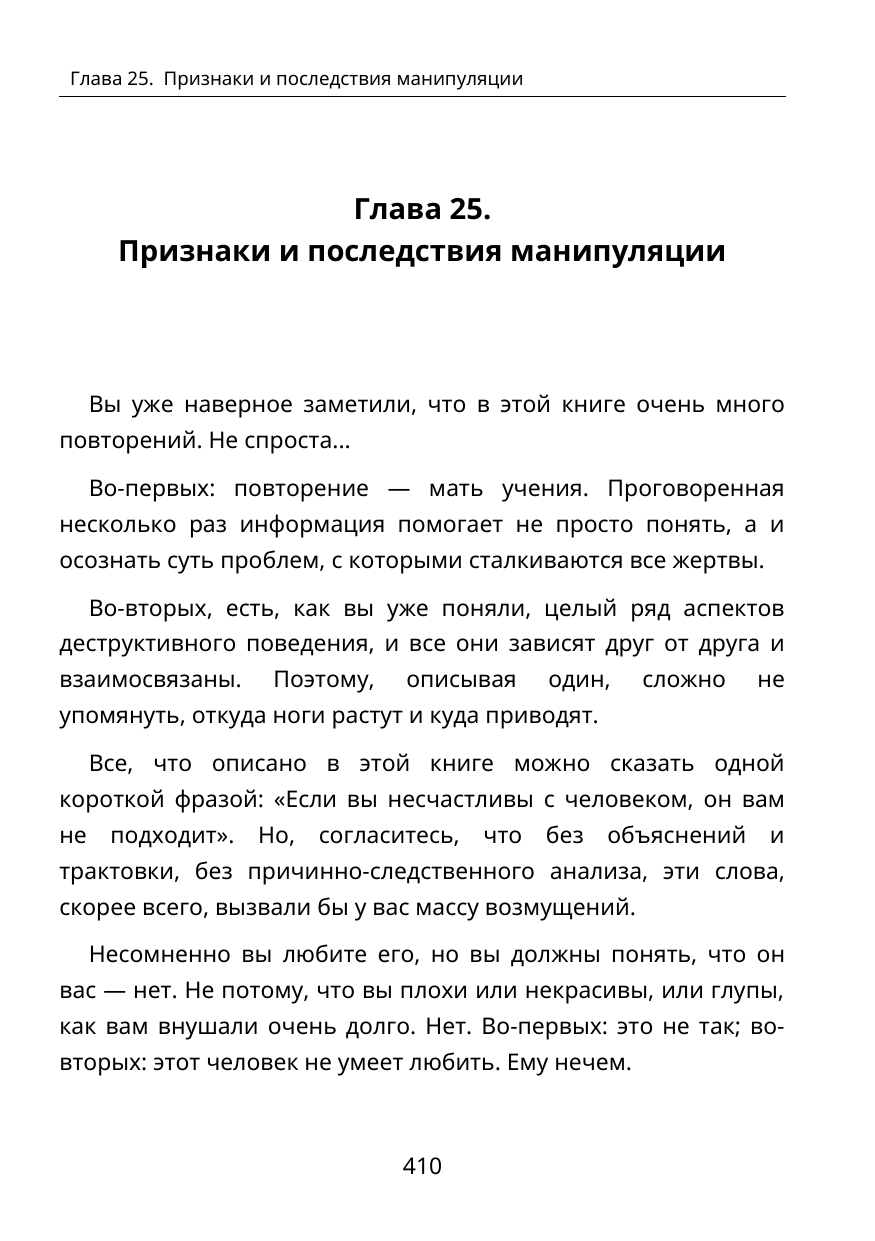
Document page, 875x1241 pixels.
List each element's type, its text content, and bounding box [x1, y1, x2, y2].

text Во-вторых, есть, как вы уже поняли, целый ряд аспектов деструктивного поведения, и все они зависят друг от друга и взаимосвязаны. Поэтому, описывая один, сложно не упомянуть, откуда ноги растут и куда приводят. [59, 591, 786, 731]
subtitle Глава 25. Признаки и последствия манипуляции [59, 185, 786, 270]
text Во-первых: повторение — мать учения. Проговоренная несколько раз информация помогает не просто понять, а и осознать суть проблем, с которыми сталкиваются все жертвы. [59, 472, 786, 575]
text Вы уже наверное заметили, что в этой книге очень много повторений. Не спроста... [59, 388, 786, 455]
text Несомненно вы любите его, но вы должны понять, что он вас — нет. Не потому, что вы плохи или некрасивы, или глупы, как вам внушали очень долго. Нет. Во-первых: это не так; во-вторых: этот человек не умеет любить. Ему нечем. [59, 938, 786, 1077]
text Все, что описано в этой книге можно сказать одной короткой фразой: «Если вы несчастливы с человеком, он вам не подходит». Но, согласитесь, что без объяснений и трактовки, без причинно-следственного анализа, эти слова, скорее всего, вызвали бы у вас массу возмущений. [59, 747, 786, 922]
